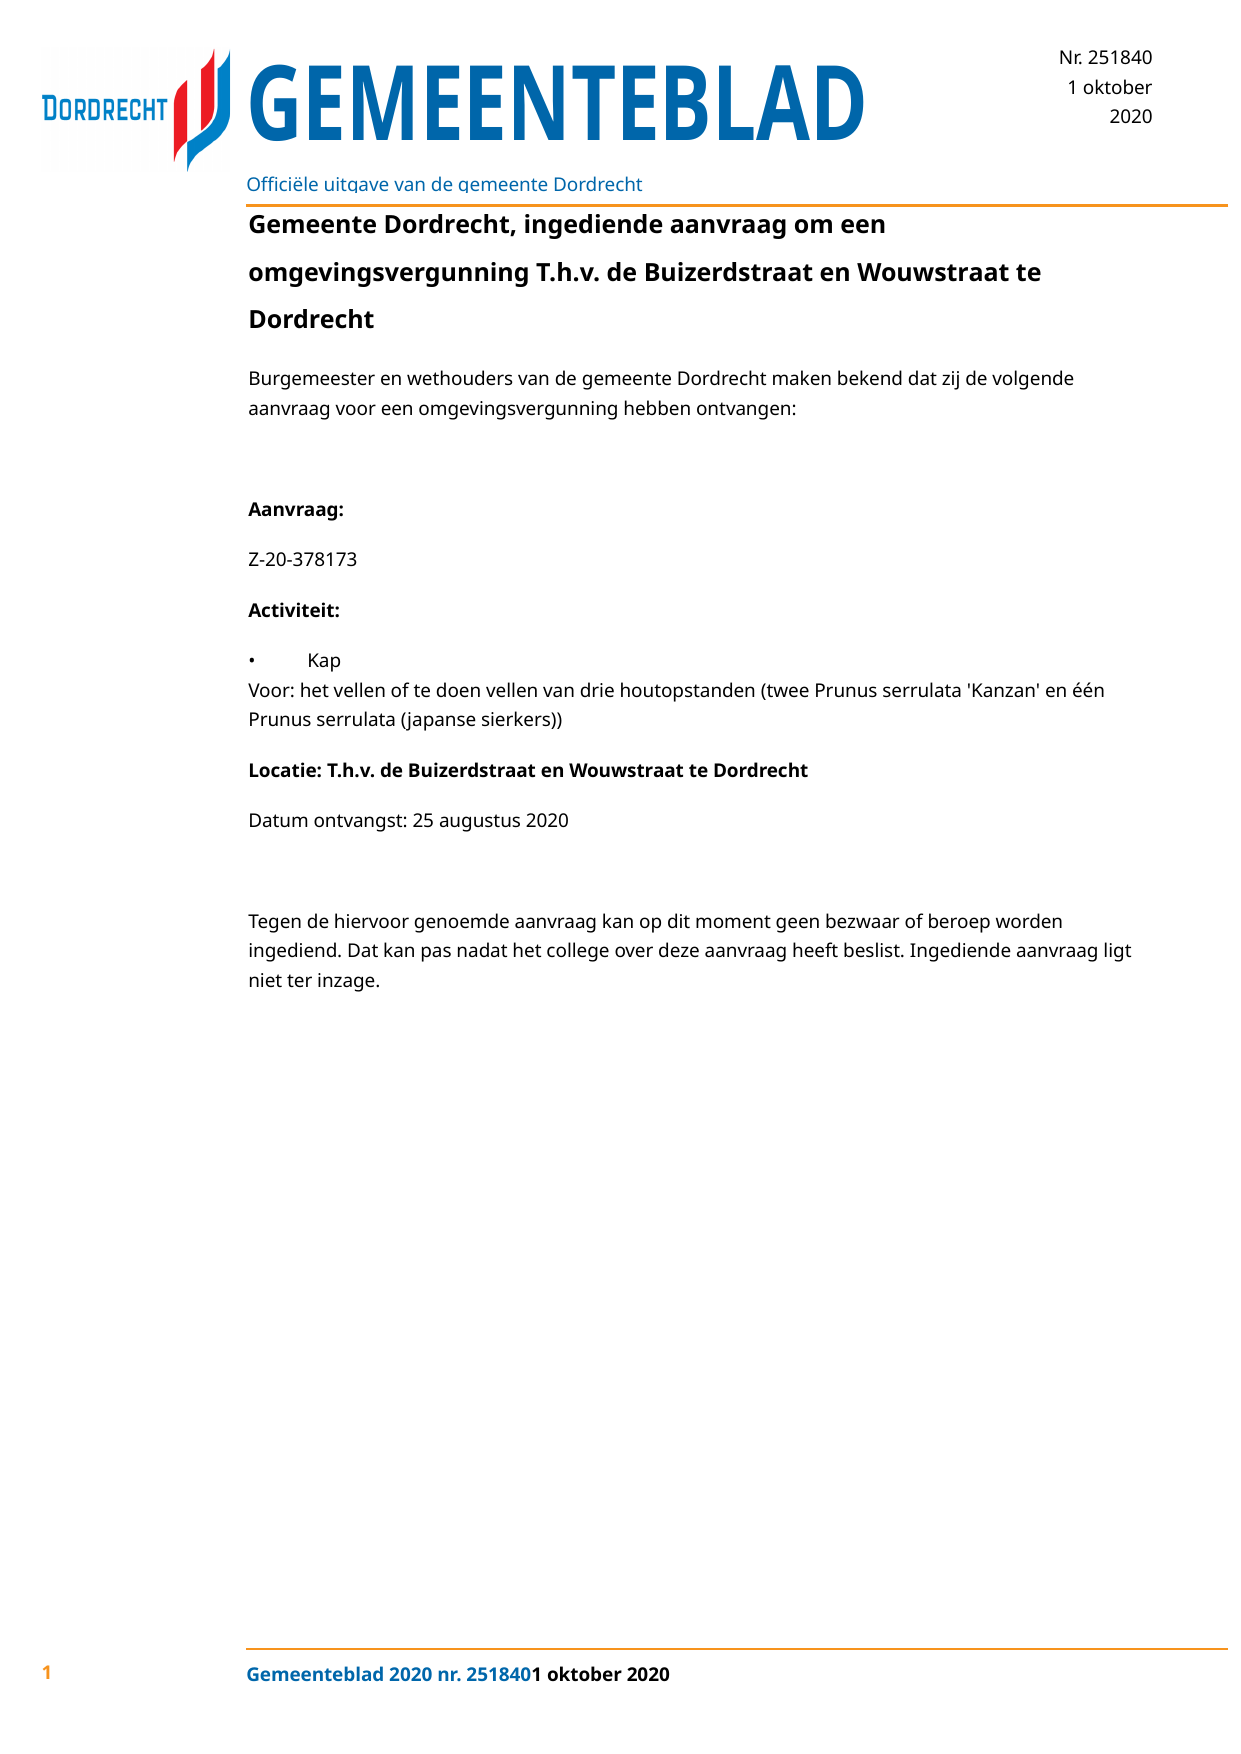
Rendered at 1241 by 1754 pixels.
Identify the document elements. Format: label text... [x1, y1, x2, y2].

text Tegen de hiervoor genoemde aanvraag kan op dit moment geen bezwaar of beroep worden ingediend. Dat kan pas nadat het college over deze aanvraag heeft beslist. Ingediende aanvraag ligt niet ter inzage. [248, 908, 1152, 993]
text Locatie: T.h.v. de Buizerdstraat en Wouwstraat te Dordrecht [248, 757, 1152, 782]
text Gemeente Dordrecht, ingediende aanvraag om een omgevingsvergunning T.h.v. de Buizerdstraat en Wouwstraat te Dordrecht [248, 207, 1152, 336]
list Kap [248, 647, 1152, 673]
text Burgemeester en wethouders van de gemeente Dordrecht maken bekend dat zij de volgende aanvraag voor een omgevingsvergunning hebben ontvangen: [248, 366, 1152, 421]
text Aanvraag: [248, 496, 1152, 522]
text Datum ontvangst: 25 augustus 2020 [248, 807, 1152, 833]
picture [41, 47, 231, 172]
text Activiteit: [248, 597, 1152, 622]
text Voor: het vellen of te doen vellen van drie houtopstanden (twee Prunus serrulata 'Kanzan' en één Prunus serrulata (japanse sierkers)) [248, 677, 1152, 732]
text Z-20-378173 [248, 546, 1152, 572]
